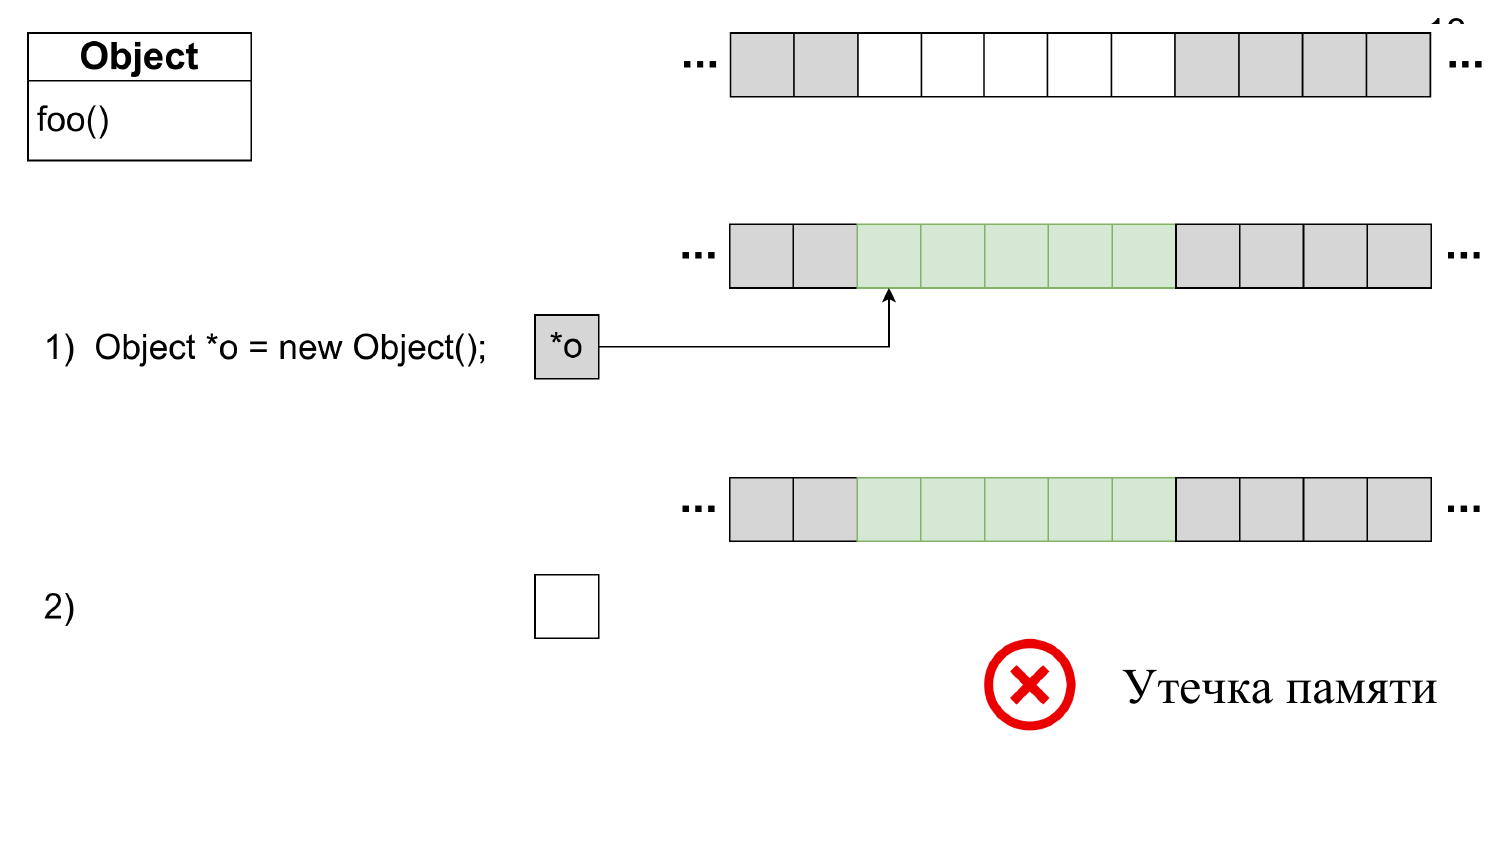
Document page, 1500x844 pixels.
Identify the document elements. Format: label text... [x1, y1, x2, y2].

picture [11, 24, 1489, 733]
text_box Утечка памяти [1122, 645, 1453, 721]
